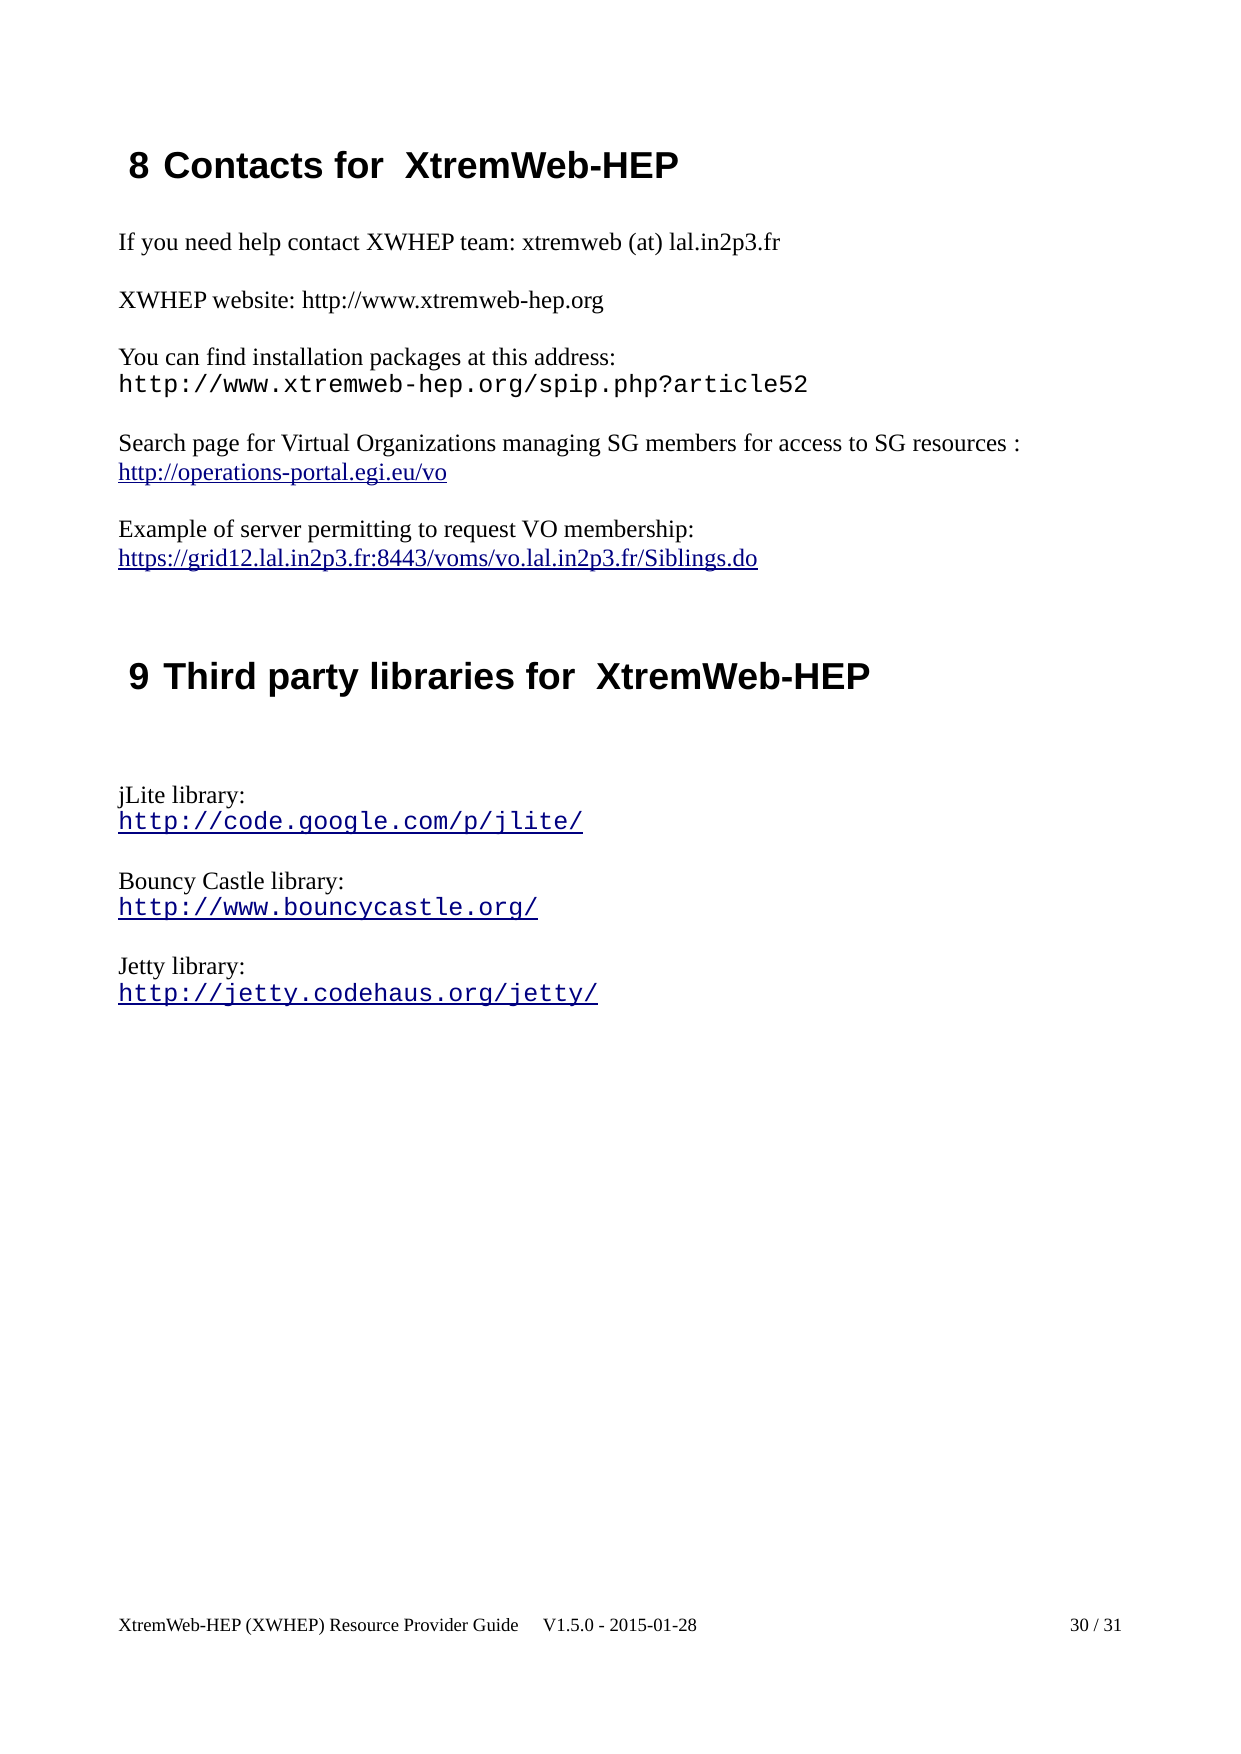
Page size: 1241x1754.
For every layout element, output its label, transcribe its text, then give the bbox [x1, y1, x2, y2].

subtitle Contacts for XtremWeb-HEP [118, 143, 1122, 186]
subtitle Third party libraries for XtremWeb-HEP [118, 654, 1122, 698]
text http://operations-portal.egi.eu/vo [118, 457, 1122, 486]
text Search page for Virtual Organizations managing SG members for access to SG resources : [118, 428, 1122, 457]
text http://jetty.codehaus.org/jetty/ [118, 980, 1122, 1008]
text jLite library: [118, 780, 1122, 809]
text http://www.xtremweb-hep.org/spip.php?article52 [118, 371, 1122, 399]
text You can find installation packages at this address: [118, 342, 1122, 371]
text XWHEP website: http://www.xtremweb-hep.org [118, 285, 1122, 314]
text http://www.bouncycastle.org/ [118, 895, 1122, 923]
text Bouncy Castle library: [118, 866, 1122, 895]
text http://code.google.com/p/jlite/ [118, 809, 1122, 837]
text Example of server permitting to request VO membership: [118, 514, 1122, 543]
text https://grid12.lal.in2p3.fr:8443/voms/vo.lal.in2p3.fr/Siblings.do [118, 543, 1122, 572]
text Jetty library: [118, 951, 1122, 980]
text If you need help contact XWHEP team: xtremweb (at) lal.in2p3.fr [118, 227, 1122, 256]
